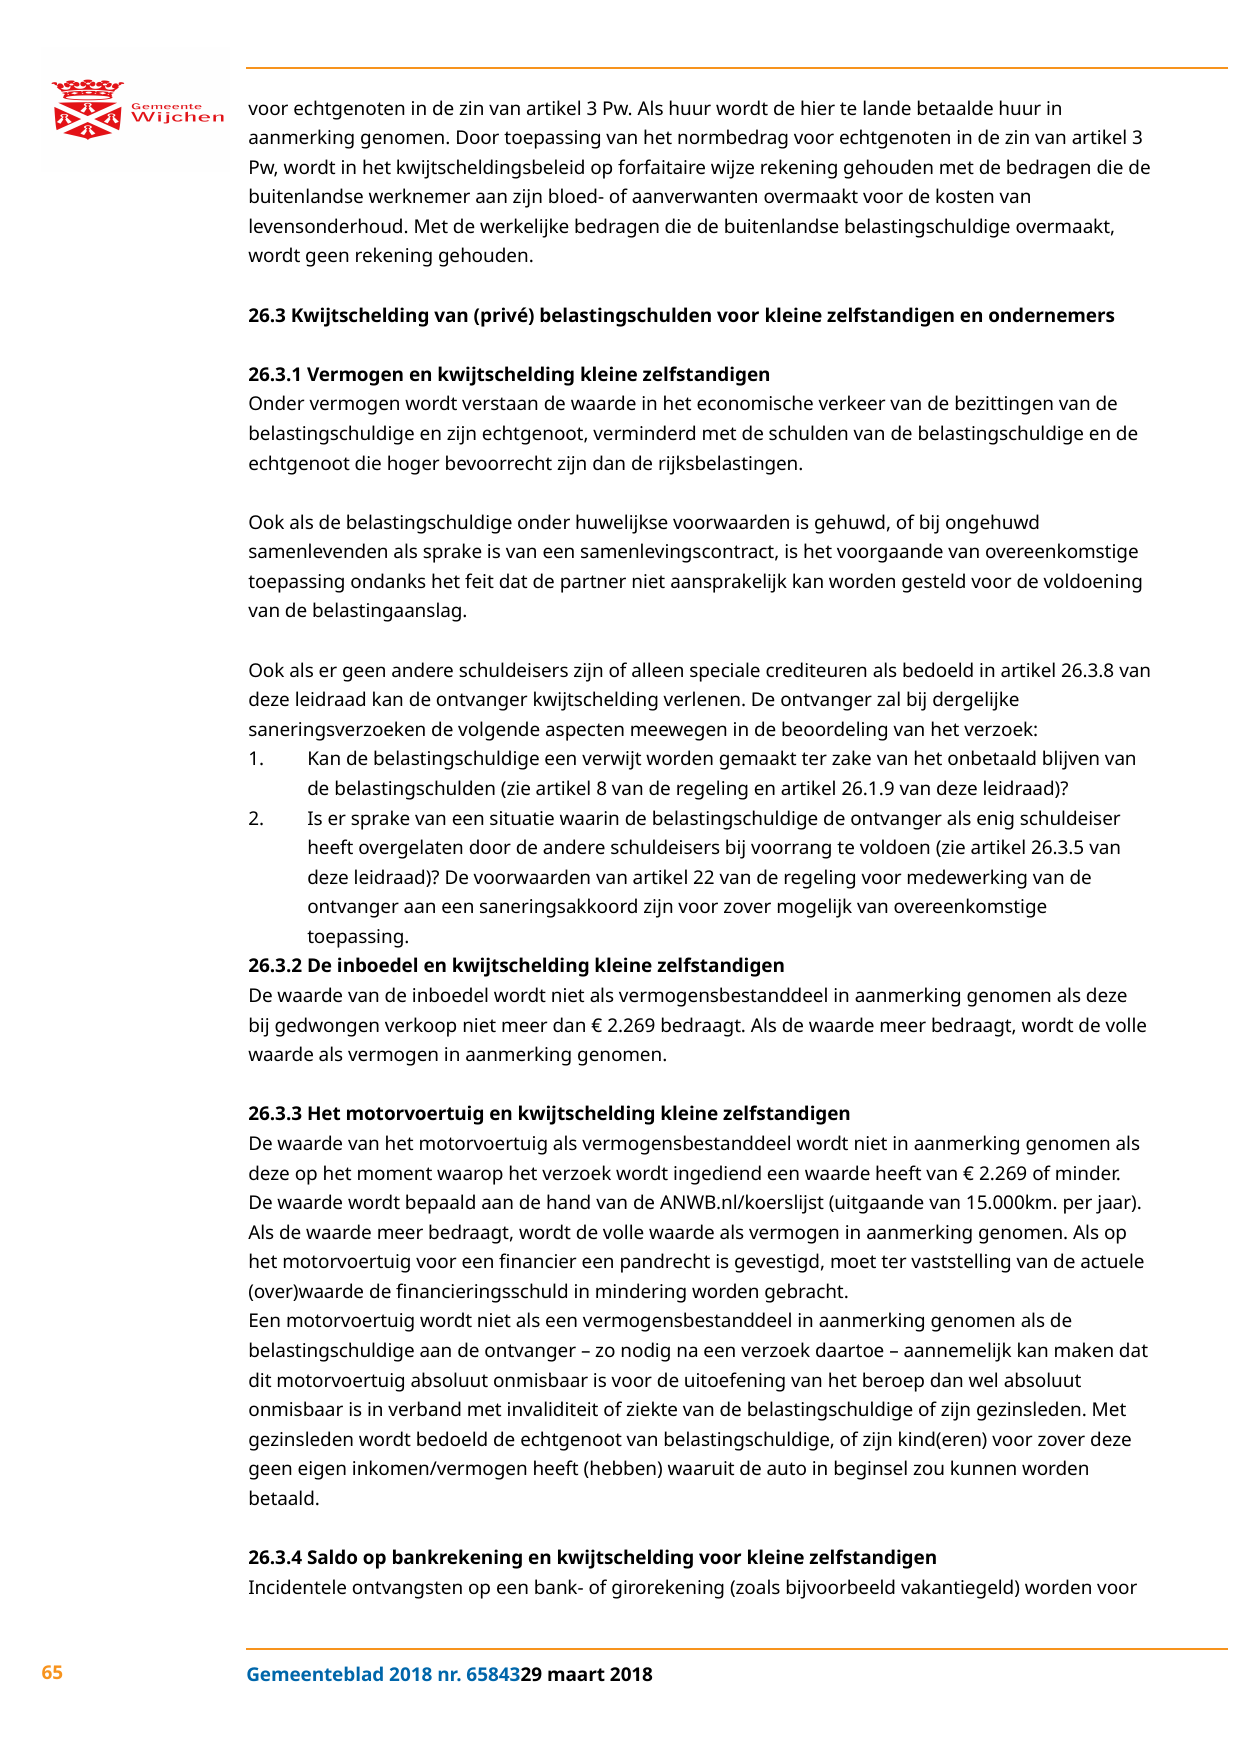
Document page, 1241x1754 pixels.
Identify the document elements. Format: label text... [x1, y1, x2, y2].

text 26.3.1 Vermogen en kwijtschelding kleine zelfstandigen [248, 361, 1152, 387]
text Incidentele ontvangsten op een bank- of girorekening (zoals bijvoorbeeld vakantiegeld) worden voor [248, 1574, 1152, 1600]
text voor echtgenoten in de zin van artikel 3 Pw. Als huur wordt de hier te lande betaalde huur in aanmerking genomen. Door toepassing van het normbedrag voor echtgenoten in de zin van artikel 3 Pw, wordt in het kwijtscheldingsbeleid op forfaitaire wijze rekening gehouden met de bedragen die de buitenlandse werknemer aan zijn bloed- of aanverwanten overmaakt voor de kosten van levensonderhoud. Met de werkelijke bedragen die de buitenlandse belastingschuldige overmaakt, wordt geen rekening gehouden. [248, 95, 1152, 268]
text 26.3 Kwijtschelding van (privé) belastingschulden voor kleine zelfstandigen en ondernemers [248, 302, 1152, 328]
text Ook als er geen andere schuldeisers zijn of alleen speciale crediteuren als bedoeld in artikel 26.3.8 van deze leidraad kan de ontvanger kwijtschelding verlenen. De ontvanger zal bij dergelijke saneringsverzoeken de volgende aspecten meewegen in de beoordeling van het verzoek: [248, 657, 1152, 742]
text De waarde van de inboedel wordt niet als vermogensbestanddeel in aanmerking genomen als deze bij gedwongen verkoop niet meer dan € 2.269 bedraagt. Als de waarde meer bedraagt, wordt de volle waarde als vermogen in aanmerking genomen. [248, 982, 1152, 1067]
list Kan de belastingschuldige een verwijt worden gemaakt ter zake van het onbetaald blijven van de belastingschulden (zie artikel 8 van de regeling en artikel 26.1.9 van deze leidraad)? [248, 746, 1152, 801]
text De waarde van het motorvoertuig als vermogensbestanddeel wordt niet in aanmerking genomen als deze op het moment waarop het verzoek wordt ingediend een waarde heeft van € 2.269 of minder. [248, 1130, 1152, 1186]
picture [41, 47, 231, 172]
text 26.3.3 Het motorvoertuig en kwijtschelding kleine zelfstandigen [248, 1101, 1152, 1126]
list Is er sprake van een situatie waarin de belastingschuldige de ontvanger als enig schuldeiser heeft overgelaten door de andere schuldeisers bij voorrang te voldoen (zie artikel 26.3.5 van deze leidraad)? De voorwaarden van artikel 22 van de regeling voor medewerking van de ontvanger aan een saneringsakkoord zijn voor zover mogelijk van overeenkomstige toepassing. [248, 805, 1152, 949]
text 26.3.4 Saldo op bankrekening en kwijtschelding voor kleine zelfstandigen [248, 1544, 1152, 1570]
text 26.3.2 De inboedel en kwijtschelding kleine zelfstandigen [248, 953, 1152, 978]
text Ook als de belastingschuldige onder huwelijkse voorwaarden is gehuwd, of bij ongehuwd samenlevenden als sprake is van een samenlevingscontract, is het voorgaande van overeenkomstige toepassing ondanks het feit dat de partner niet aansprakelijk kan worden gesteld voor de voldoening van de belastingaanslag. [248, 509, 1152, 623]
text De waarde wordt bepaald aan de hand van de ANWB.nl/koerslijst (uitgaande van 15.000km. per jaar). Als de waarde meer bedraagt, wordt de volle waarde als vermogen in aanmerking genomen. Als op het motorvoertuig voor een financier een pandrecht is gevestigd, moet ter vaststelling van de actuele (over)waarde de financieringsschuld in mindering worden gebracht. [248, 1189, 1152, 1304]
text Een motorvoertuig wordt niet als een vermogensbestanddeel in aanmerking genomen als de belastingschuldige aan de ontvanger – zo nodig na een verzoek daartoe – aannemelijk kan maken dat dit motorvoertuig absoluut onmisbaar is voor de uitoefening van het beroep dan wel absoluut onmisbaar is in verband met invaliditeit of ziekte van de belastingschuldige of zijn gezinsleden. Met gezinsleden wordt bedoeld de echtgenoot van belastingschuldige, of zijn kind(eren) voor zover deze geen eigen inkomen/vermogen heeft (hebben) waaruit de auto in beginsel zou kunnen worden betaald. [248, 1308, 1152, 1511]
text Onder vermogen wordt verstaan de waarde in het economische verkeer van de bezittingen van de belastingschuldige en zijn echtgenoot, verminderd met de schulden van de belastingschuldige en de echtgenoot die hoger bevoorrecht zijn dan de rijksbelastingen. [248, 391, 1152, 476]
